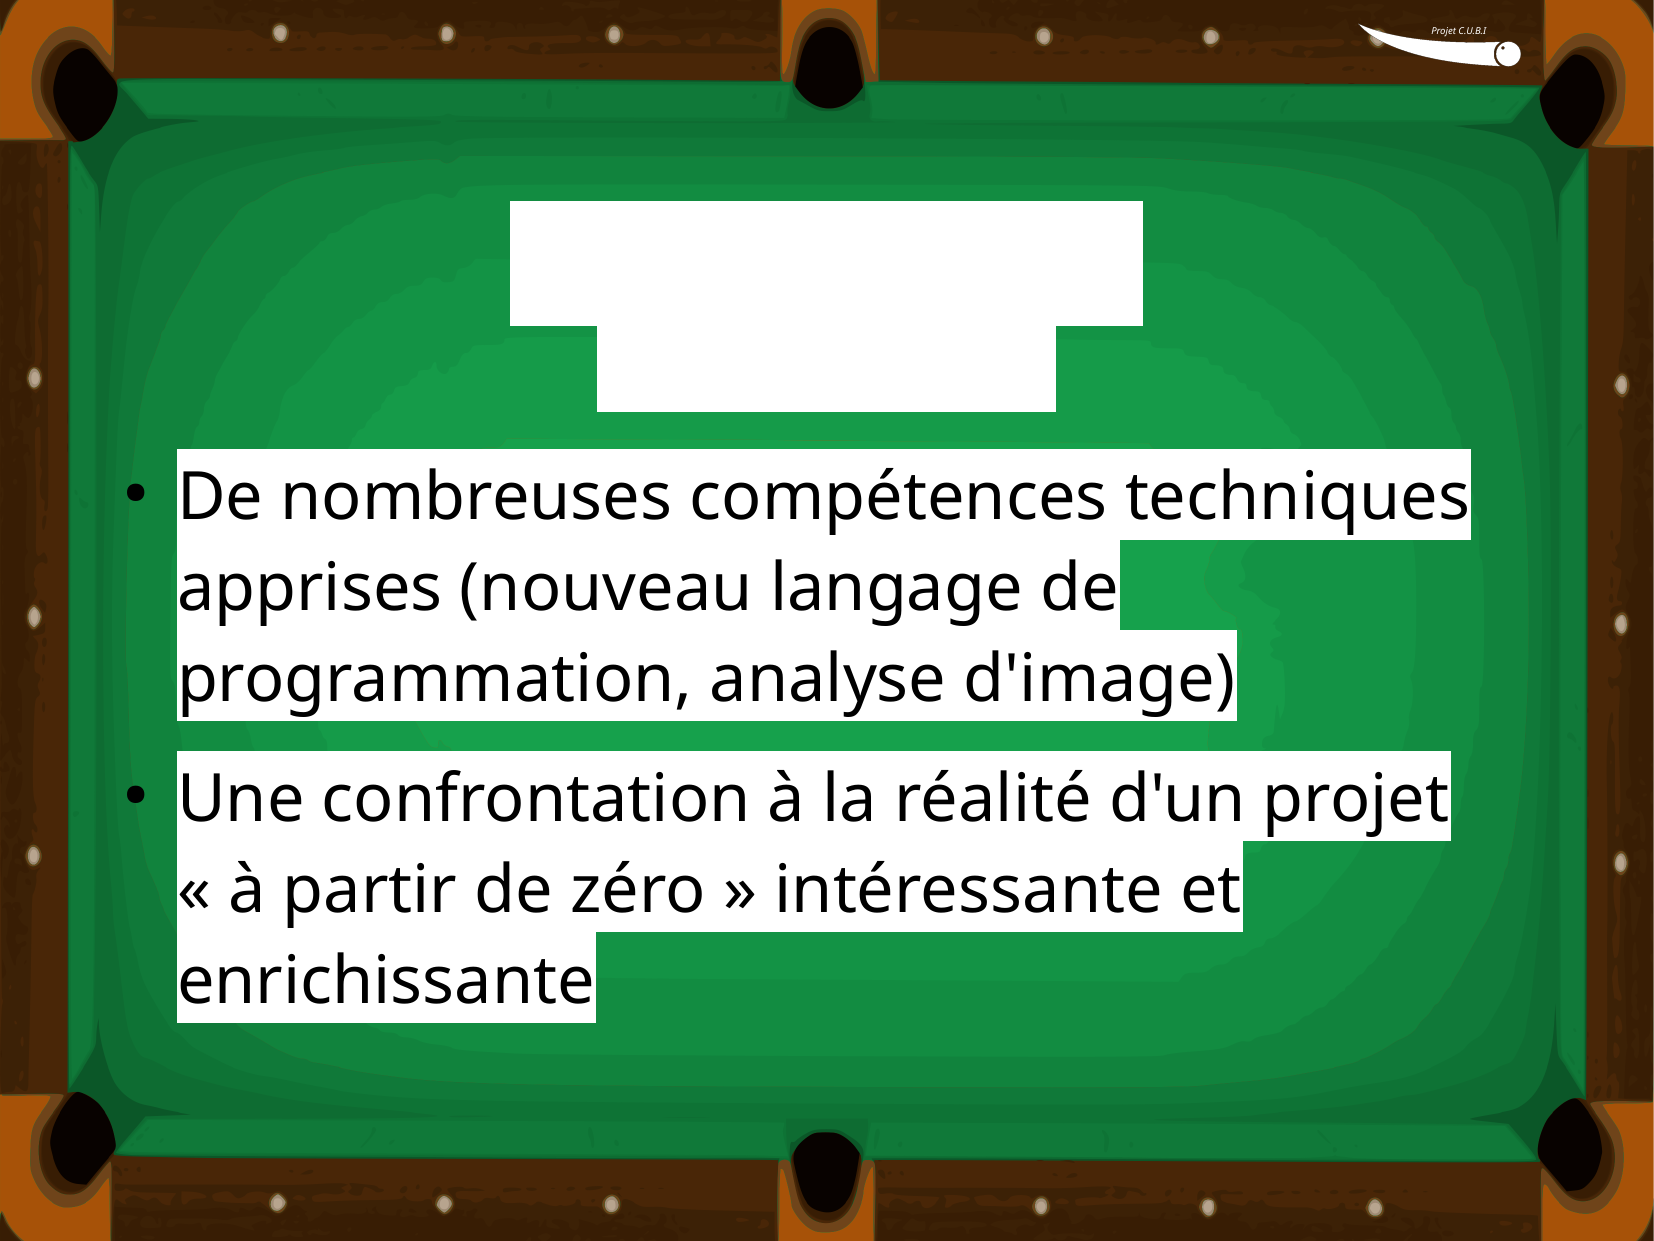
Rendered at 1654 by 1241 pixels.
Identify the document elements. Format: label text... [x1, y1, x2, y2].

list De nombreuses compétences techniques apprises (nouveau langage de programmation, analyse d'image) Une confrontation à la réalité d'un projet « à partir de zéro » intéressante et enrichissante [106, 448, 1548, 1045]
picture [0, 0, 1654, 1241]
title Bilan du projet Bilan personnel [106, 202, 1548, 411]
